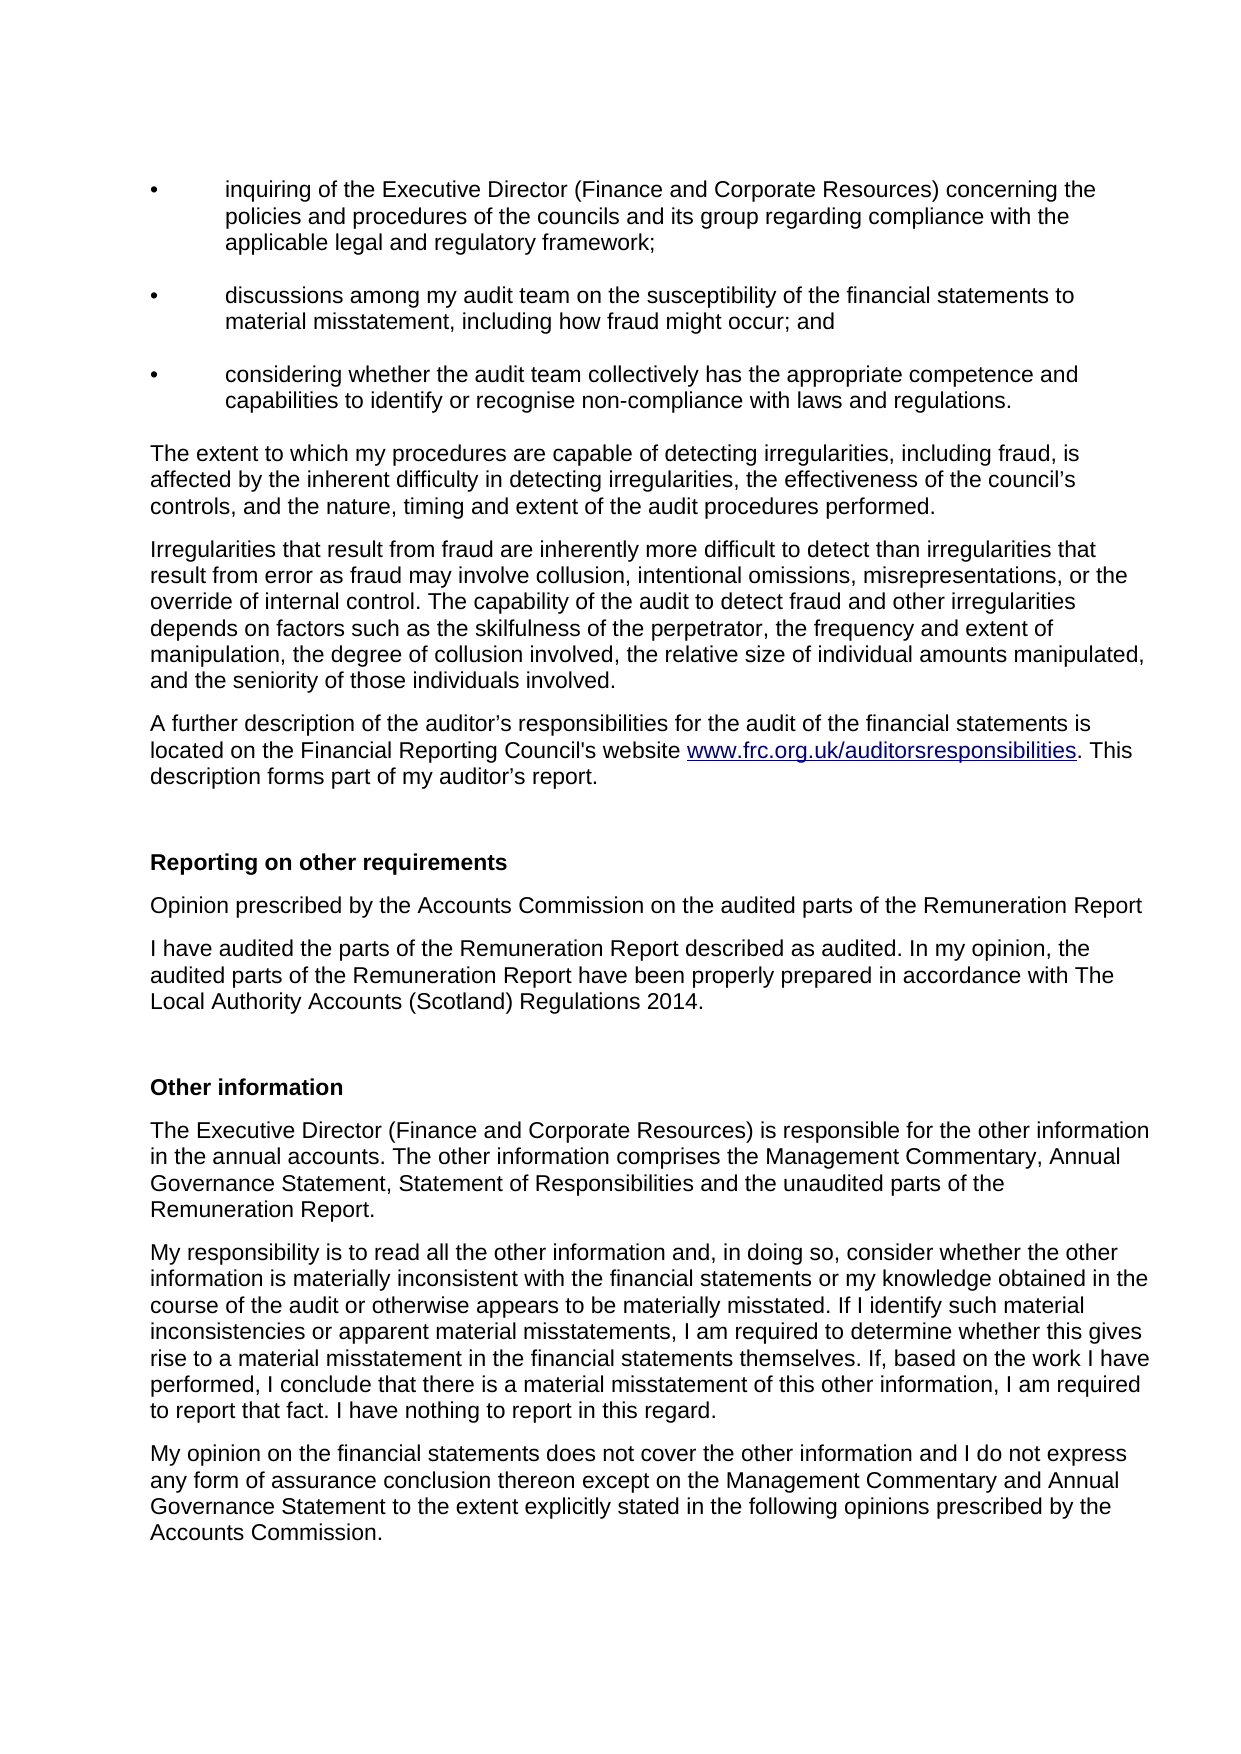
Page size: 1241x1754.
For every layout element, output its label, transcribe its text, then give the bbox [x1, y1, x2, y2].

text Opinion prescribed by the Accounts Commission on the audited parts of the Remuneration Report [150, 892, 1152, 918]
text My responsibility is to read all the other information and, in doing so, consider whether the other information is materially inconsistent with the financial statements or my knowledge obtained in the course of the audit or otherwise appears to be materially misstated. If I identify such material inconsistencies or apparent material misstatements, I am required to determine whether this gives rise to a material misstatement in the financial statements themselves. If, based on the work I have performed, I conclude that there is a material misstatement of this other information, I am required to report that fact. I have nothing to report in this regard. [150, 1239, 1152, 1423]
text I have audited the parts of the Remuneration Report described as audited. In my opinion, the audited parts of the Remuneration Report have been properly prepared in accordance with The Local Authority Accounts (Scotland) Regulations 2014. [150, 935, 1152, 1014]
text • inquiring of the Executive Director (Finance and Corporate Resources) concerning the policies and procedures of the councils and its group regarding compliance with the applicable legal and regulatory framework; [150, 176, 1152, 255]
text My opinion on the financial statements does not cover the other information and I do not express any form of assurance conclusion thereon except on the Management Commentary and Annual Governance Statement to the extent explicitly stated in the following opinions prescribed by the Accounts Commission. [150, 1440, 1152, 1546]
text • considering whether the audit team collectively has the appropriate competence and capabilities to identify or recognise non-compliance with laws and regulations. [150, 361, 1152, 413]
text The extent to which my procedures are capable of detecting irregularities, including fraud, is affected by the inherent difficulty in detecting irregularities, the effectiveness of the council’s controls, and the nature, timing and extent of the audit procedures performed. [150, 440, 1152, 519]
text Reporting on other requirements [150, 849, 1152, 876]
text Other information [150, 1074, 1152, 1100]
text • discussions among my audit team on the susceptibility of the financial statements to material misstatement, including how fraud might occur; and [150, 282, 1152, 334]
text A further description of the auditor’s responsibilities for the audit of the financial statements is located on the Financial Reporting Council's website www.frc.org.uk/auditorsresponsibilities. This description forms part of my auditor’s report. [150, 710, 1152, 789]
text The Executive Director (Finance and Corporate Resources) is responsible for the other information in the annual accounts. The other information comprises the Management Commentary, Annual Governance Statement, Statement of Responsibilities and the unaudited parts of the Remuneration Report. [150, 1117, 1152, 1222]
text Irregularities that result from fraud are inherently more difficult to detect than irregularities that result from error as fraud may involve collusion, intentional omissions, misrepresentations, or the override of internal control. The capability of the audit to detect fraud and other irregularities depends on factors such as the skilfulness of the perpetrator, the frequency and extent of manipulation, the degree of collusion involved, the relative size of individual amounts manipulated, and the seniority of those individuals involved. [150, 536, 1152, 694]
